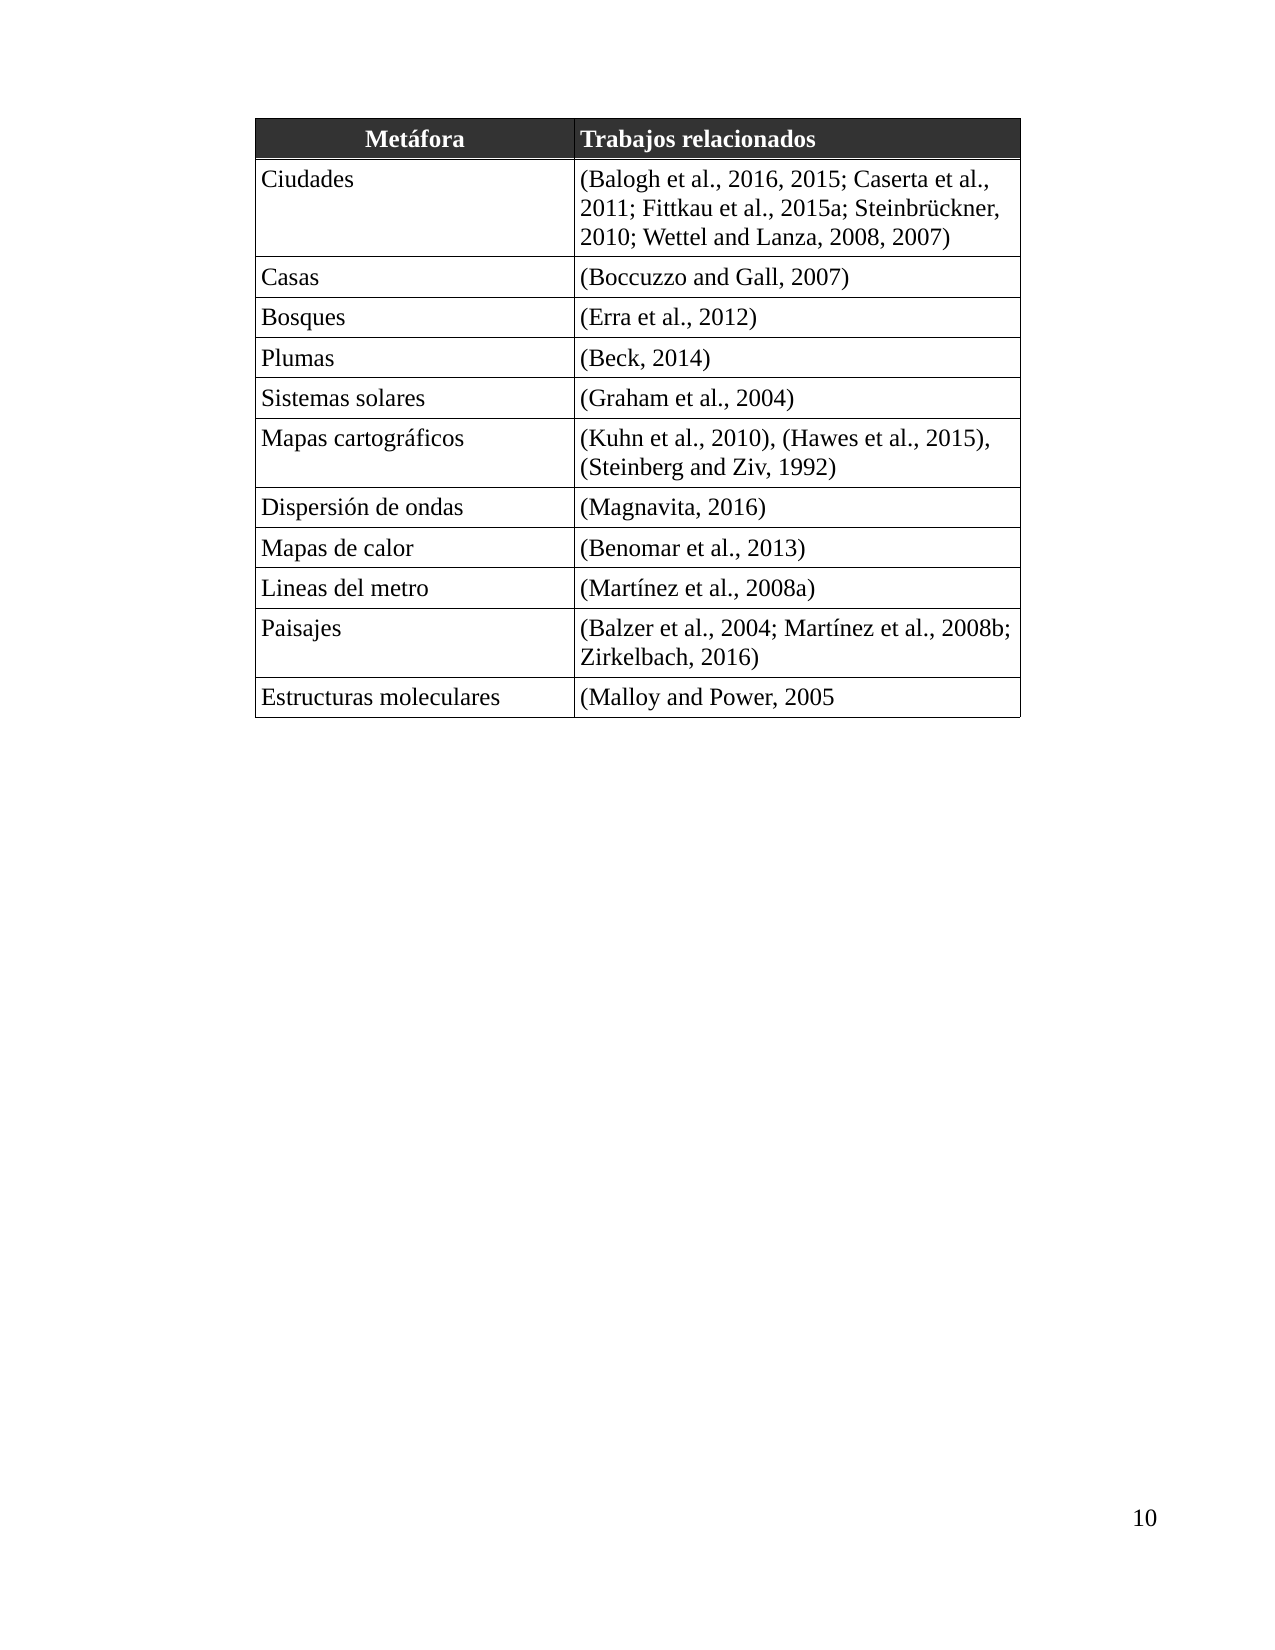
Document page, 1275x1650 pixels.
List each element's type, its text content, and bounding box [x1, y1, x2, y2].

table_cell Ciudades [256, 160, 574, 256]
table_cell Mapas de calor [256, 528, 574, 567]
table_cell Lineas del metro [256, 568, 574, 607]
table_cell Dispersión de ondas [256, 488, 574, 527]
table_cell Mapas cartográficos [256, 419, 574, 487]
table_cell (Balzer et al., 2004; Martínez et al., 2008b; Zirkelbach, 2016) [575, 609, 1020, 677]
table_cell Sistemas solares [256, 378, 574, 417]
table_cell Estructuras moleculares [256, 678, 574, 717]
table_cell (Beck, 2014) [575, 338, 1020, 377]
table_cell Bosques [256, 298, 574, 337]
table_cell (Graham et al., 2004) [575, 378, 1020, 417]
table_cell (Erra et al., 2012) [575, 298, 1020, 337]
table_cell (Malloy and Power, 2005 [575, 678, 1020, 717]
table_cell (Boccuzzo and Gall, 2007) [575, 257, 1020, 297]
table_cell (Magnavita, 2016) [575, 488, 1020, 527]
table_header Trabajos relacionados [575, 119, 1020, 158]
table_cell (Benomar et al., 2013) [575, 528, 1020, 567]
table_header Metáfora [256, 119, 574, 158]
table_cell Casas [256, 257, 574, 297]
table_cell (Kuhn et al., 2010), (Hawes et al., 2015), (Steinberg and Ziv, 1992) [575, 419, 1020, 487]
table_cell (Balogh et al., 2016, 2015; Caserta et al., 2011; Fittkau et al., 2015a; Steinbrückner, 2010; Wettel and Lanza, 2008, 2007) [575, 160, 1020, 256]
table_cell Paisajes [256, 609, 574, 677]
table_cell Plumas [256, 338, 574, 377]
table_cell (Martínez et al., 2008a) [575, 568, 1020, 607]
